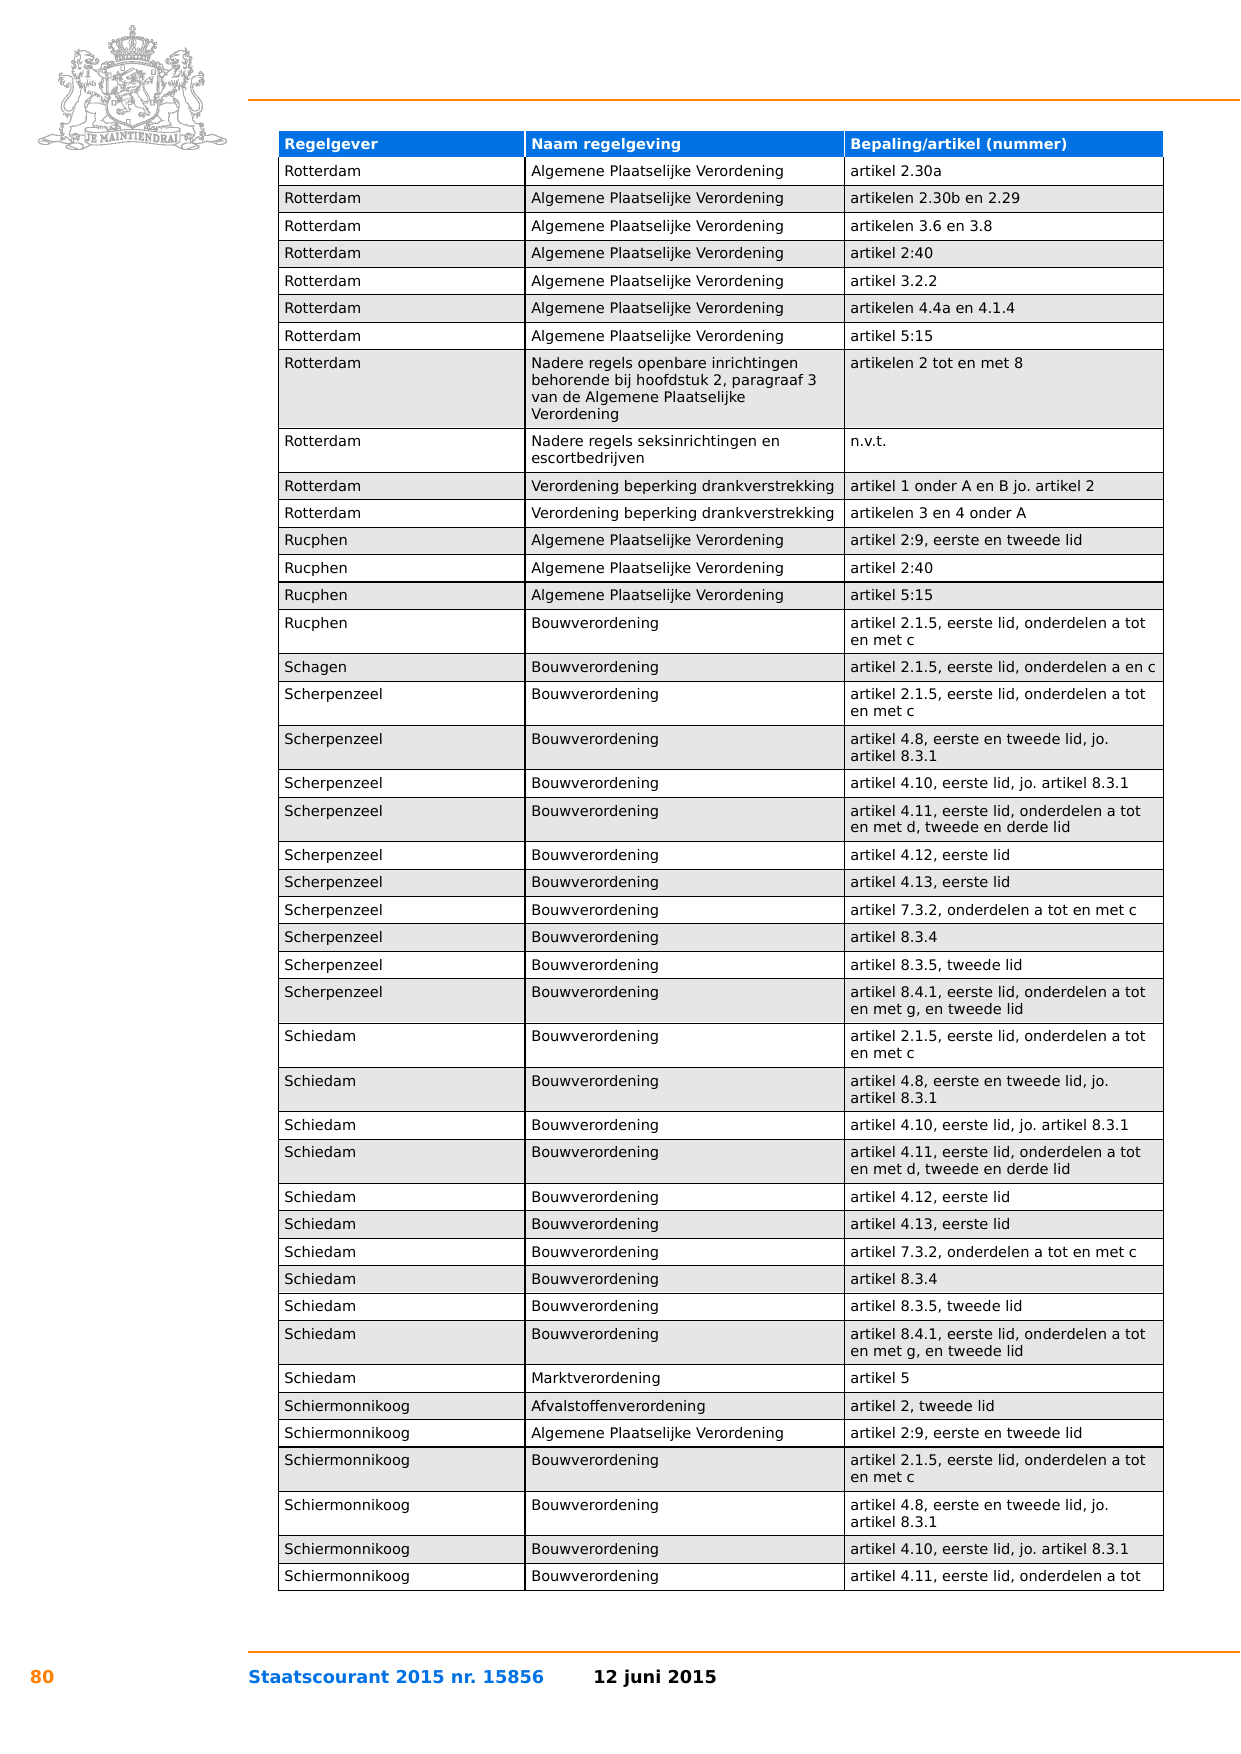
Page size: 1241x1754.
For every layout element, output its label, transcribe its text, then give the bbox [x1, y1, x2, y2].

table_cell Algemene Plaatselijke Verordening [526, 268, 844, 294]
table_cell Rotterdam [279, 350, 524, 427]
table_cell artikel 4.10, eerste lid, jo. artikel 8.3.1 [845, 1112, 1163, 1138]
table_cell artikel 8.4.1, eerste lid, onderdelen a tot en met g, en tweede lid [845, 979, 1163, 1022]
table_cell Algemene Plaatselijke Verordening [526, 1420, 844, 1446]
table_cell artikelen 3 en 4 onder A [845, 500, 1163, 527]
table_cell Bouwverordening [526, 1564, 844, 1590]
table_cell artikel 4.13, eerste lid [845, 1211, 1163, 1238]
table_cell artikel 8.3.5, tweede lid [845, 952, 1163, 978]
table_cell Schiedam [279, 1184, 524, 1210]
table_cell artikel 2:9, eerste en tweede lid [845, 528, 1163, 554]
table_cell artikelen 4.4a en 4.1.4 [845, 295, 1163, 322]
table_cell Rotterdam [279, 429, 524, 472]
table_cell Bouwverordening [526, 1112, 844, 1138]
table_cell Marktverordening [526, 1365, 844, 1392]
table_cell Rotterdam [279, 500, 524, 527]
table_cell Bouwverordening [526, 770, 844, 797]
table_cell Schiermonnikoog [279, 1492, 524, 1535]
table_cell Scherpenzeel [279, 870, 524, 896]
table_cell Schiermonnikoog [279, 1536, 524, 1563]
table_cell Rucphen [279, 583, 524, 609]
table_cell Bouwverordening [526, 924, 844, 951]
table_cell Bouwverordening [526, 1140, 844, 1183]
table_cell artikelen 2.30b en 2.29 [845, 186, 1163, 212]
table_cell Scherpenzeel [279, 979, 524, 1022]
table_cell Rotterdam [279, 213, 524, 239]
table_cell artikelen 3.6 en 3.8 [845, 213, 1163, 239]
table_cell Bouwverordening [526, 1266, 844, 1292]
table_cell Algemene Plaatselijke Verordening [526, 241, 844, 267]
table_cell artikel 4.12, eerste lid [845, 1184, 1163, 1210]
table_cell Bouwverordening [526, 798, 844, 841]
table_cell artikel 8.3.4 [845, 1266, 1163, 1292]
table_cell artikel 7.3.2, onderdelen a tot en met c [845, 1239, 1163, 1265]
table_cell Bouwverordening [526, 1024, 844, 1067]
table_cell Schiedam [279, 1024, 524, 1067]
table_cell Bouwverordening [526, 1448, 844, 1491]
table_cell Schiedam [279, 1321, 524, 1364]
table_cell artikel 2.1.5, eerste lid, onderdelen a tot en met c [845, 610, 1163, 653]
table_cell Bouwverordening [526, 979, 844, 1022]
table_cell Bouwverordening [526, 682, 844, 725]
table_cell Schiermonnikoog [279, 1393, 524, 1419]
table_cell Rotterdam [279, 295, 524, 322]
table_cell Bouwverordening [526, 654, 844, 681]
table_cell Bouwverordening [526, 870, 844, 896]
table_cell Rotterdam [279, 186, 524, 212]
table_cell Verordening beperking drankverstrekking [526, 500, 844, 527]
table_cell Bouwverordening [526, 1536, 844, 1563]
table_cell artikel 4.10, eerste lid, jo. artikel 8.3.1 [845, 1536, 1163, 1563]
table_cell Schiermonnikoog [279, 1448, 524, 1491]
table_cell Schiedam [279, 1266, 524, 1292]
table_cell artikel 4.8, eerste en tweede lid, jo. artikel 8.3.1 [845, 1068, 1163, 1111]
table_cell Schiedam [279, 1211, 524, 1238]
table_cell artikel 8.3.5, tweede lid [845, 1294, 1163, 1320]
table_cell artikel 4.11, eerste lid, onderdelen a tot en met d, tweede en derde lid [845, 798, 1163, 841]
table_cell Rotterdam [279, 158, 524, 185]
table_cell Algemene Plaatselijke Verordening [526, 528, 844, 554]
table_cell Schagen [279, 654, 524, 681]
table_cell Schiedam [279, 1112, 524, 1138]
table_cell artikel 2.30a [845, 158, 1163, 185]
table_cell Verordening beperking drankverstrekking [526, 473, 844, 499]
table_cell artikel 4.13, eerste lid [845, 870, 1163, 896]
table_cell Scherpenzeel [279, 897, 524, 923]
table_cell artikel 2, tweede lid [845, 1393, 1163, 1419]
table_cell artikel 2:40 [845, 241, 1163, 267]
table_cell Bouwverordening [526, 1068, 844, 1111]
table_cell artikel 4.8, eerste en tweede lid, jo. artikel 8.3.1 [845, 1492, 1163, 1535]
table_cell Bouwverordening [526, 1294, 844, 1320]
table_cell Rucphen [279, 555, 524, 581]
table_cell Scherpenzeel [279, 798, 524, 841]
table_cell artikel 4.10, eerste lid, jo. artikel 8.3.1 [845, 770, 1163, 797]
table_cell Bouwverordening [526, 842, 844, 868]
table_cell Rotterdam [279, 473, 524, 499]
table_cell artikel 4.11, eerste lid, onderdelen a tot [845, 1564, 1163, 1590]
table_cell Bouwverordening [526, 1239, 844, 1265]
table_cell Scherpenzeel [279, 682, 524, 725]
table_cell artikel 2.1.5, eerste lid, onderdelen a tot en met c [845, 682, 1163, 725]
table_cell Algemene Plaatselijke Verordening [526, 213, 844, 239]
table_cell Algemene Plaatselijke Verordening [526, 555, 844, 581]
table_cell Scherpenzeel [279, 842, 524, 868]
table_cell Nadere regels openbare inrichtingen behorende bij hoofdstuk 2, paragraaf 3 van de Algemene Plaatselijke Verordening [526, 350, 844, 427]
picture [38, 25, 227, 150]
table_cell Rucphen [279, 610, 524, 653]
table_cell Bouwverordening [526, 1184, 844, 1210]
table_header Bepaling/artikel (nummer) [845, 131, 1163, 157]
table_cell Scherpenzeel [279, 726, 524, 769]
table_cell Schiermonnikoog [279, 1564, 524, 1590]
table_cell artikel 2.1.5, eerste lid, onderdelen a tot en met c [845, 1448, 1163, 1491]
table_cell Bouwverordening [526, 952, 844, 978]
table_cell Bouwverordening [526, 1211, 844, 1238]
table_header Naam regelgeving [526, 131, 844, 157]
table_cell Nadere regels seksinrichtingen en escortbedrijven [526, 429, 844, 472]
table_cell Algemene Plaatselijke Verordening [526, 158, 844, 185]
table_cell artikel 4.11, eerste lid, onderdelen a tot en met d, tweede en derde lid [845, 1140, 1163, 1183]
table_cell Rucphen [279, 528, 524, 554]
table_cell Bouwverordening [526, 1492, 844, 1535]
table_cell Bouwverordening [526, 897, 844, 923]
table_cell artikel 2.1.5, eerste lid, onderdelen a en c [845, 654, 1163, 681]
table_cell Schiermonnikoog [279, 1420, 524, 1446]
table_cell Bouwverordening [526, 726, 844, 769]
table_cell artikel 2:9, eerste en tweede lid [845, 1420, 1163, 1446]
table_cell Scherpenzeel [279, 952, 524, 978]
table_cell Schiedam [279, 1140, 524, 1183]
table_cell Bouwverordening [526, 610, 844, 653]
table_cell artikel 5 [845, 1365, 1163, 1392]
table_cell Algemene Plaatselijke Verordening [526, 583, 844, 609]
table_cell artikel 7.3.2, onderdelen a tot en met c [845, 897, 1163, 923]
table_cell Scherpenzeel [279, 770, 524, 797]
table_cell Scherpenzeel [279, 924, 524, 951]
table_cell Algemene Plaatselijke Verordening [526, 323, 844, 349]
table_cell artikel 3.2.2 [845, 268, 1163, 294]
table_cell Algemene Plaatselijke Verordening [526, 295, 844, 322]
table_cell Schiedam [279, 1294, 524, 1320]
table_cell Algemene Plaatselijke Verordening [526, 186, 844, 212]
table_cell artikel 2.1.5, eerste lid, onderdelen a tot en met c [845, 1024, 1163, 1067]
table_cell Schiedam [279, 1239, 524, 1265]
table_cell Rotterdam [279, 241, 524, 267]
table_cell n.v.t. [845, 429, 1163, 472]
table_cell Bouwverordening [526, 1321, 844, 1364]
table_header Regelgever [279, 131, 524, 157]
table_cell artikel 8.3.4 [845, 924, 1163, 951]
table_cell artikel 4.8, eerste en tweede lid, jo. artikel 8.3.1 [845, 726, 1163, 769]
table_cell artikelen 2 tot en met 8 [845, 350, 1163, 427]
table_cell Schiedam [279, 1068, 524, 1111]
table_cell artikel 1 onder A en B jo. artikel 2 [845, 473, 1163, 499]
table_cell Schiedam [279, 1365, 524, 1392]
table_cell artikel 8.4.1, eerste lid, onderdelen a tot en met g, en tweede lid [845, 1321, 1163, 1364]
table_cell artikel 2:40 [845, 555, 1163, 581]
table_cell artikel 5:15 [845, 583, 1163, 609]
table_cell Afvalstoffenverordening [526, 1393, 844, 1419]
table_cell Rotterdam [279, 323, 524, 349]
table_cell artikel 4.12, eerste lid [845, 842, 1163, 868]
table_cell Rotterdam [279, 268, 524, 294]
table_cell artikel 5:15 [845, 323, 1163, 349]
